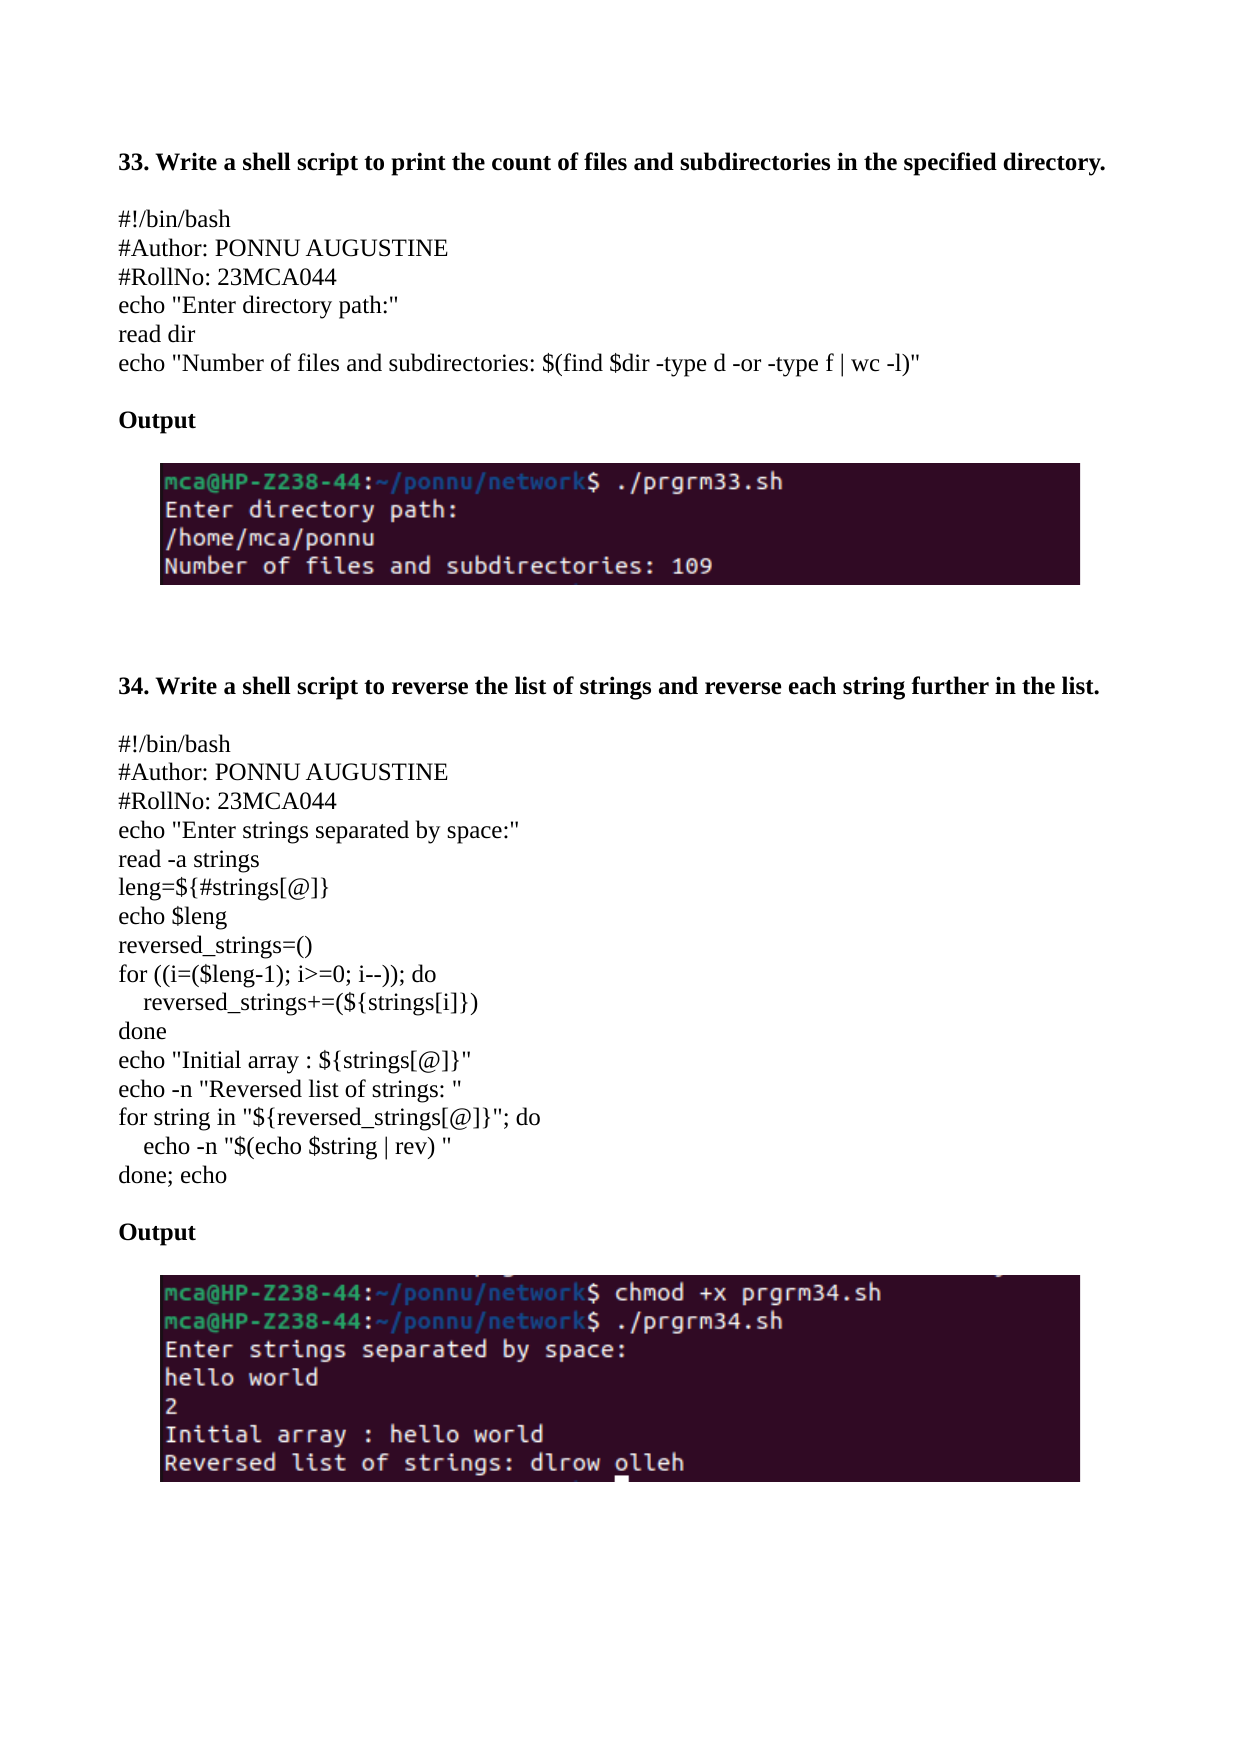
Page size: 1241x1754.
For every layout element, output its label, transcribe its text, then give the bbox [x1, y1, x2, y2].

text #!/bin/bash [118, 204, 1122, 233]
text #Author: PONNU AUGUSTINE [118, 233, 1122, 262]
text Output [118, 406, 1122, 434]
text done [118, 1016, 1122, 1045]
text 34. Write a shell script to reverse the list of strings and reverse each string further in the list. [118, 671, 1122, 700]
text reversed_strings=() [118, 930, 1122, 959]
text #Author: PONNU AUGUSTINE [118, 757, 1122, 786]
text read -a strings [118, 844, 1122, 872]
text leng=${#strings[@]} [118, 872, 1122, 901]
text echo "Initial array : ${strings[@]}" [118, 1045, 1122, 1074]
text read dir [118, 319, 1122, 348]
text #RollNo: 23MCA044 [118, 786, 1122, 815]
text echo "Number of files and subdirectories: $(find $dir -type d -or -type f | wc -l)" [118, 348, 1122, 377]
text #RollNo: 23MCA044 [118, 262, 1122, 291]
text echo -n "$(echo $string | rev) " [118, 1131, 1122, 1160]
text echo $leng [118, 901, 1122, 930]
text for string in "${reversed_strings[@]}"; do [118, 1102, 1122, 1131]
text echo -n "Reversed list of strings: " [118, 1074, 1122, 1102]
text for ((i=($leng-1); i>=0; i--)); do [118, 959, 1122, 987]
text done; echo [118, 1160, 1122, 1189]
picture [160, 463, 1081, 585]
text #!/bin/bash [118, 729, 1122, 757]
text echo "Enter directory path:" [118, 291, 1122, 319]
text 33. Write a shell script to print the count of files and subdirectories in the specified directory. [118, 147, 1122, 176]
picture [160, 1275, 1081, 1482]
text Output [118, 1217, 1122, 1246]
text echo "Enter strings separated by space:" [118, 815, 1122, 844]
text reversed_strings+=(${strings[i]}) [118, 987, 1122, 1016]
